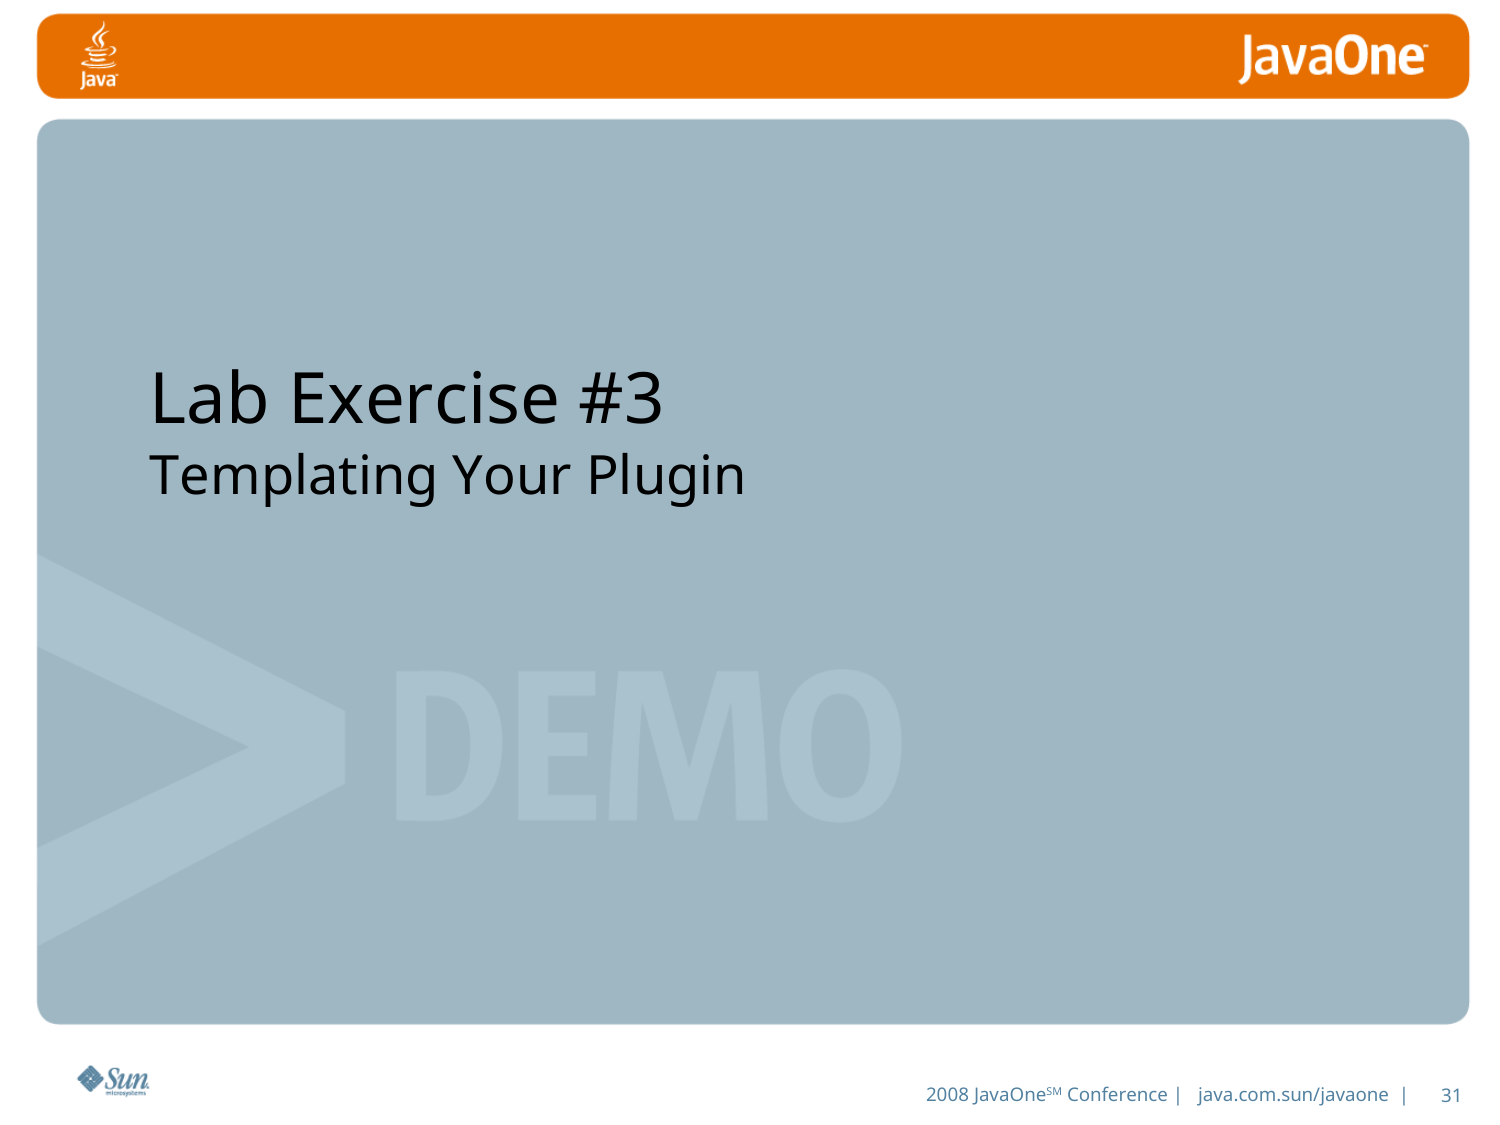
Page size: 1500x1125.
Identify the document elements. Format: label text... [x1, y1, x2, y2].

picture [0, 0, 1500, 1125]
title Lab Exercise #3 Templating Your Plugin [149, 337, 1352, 525]
